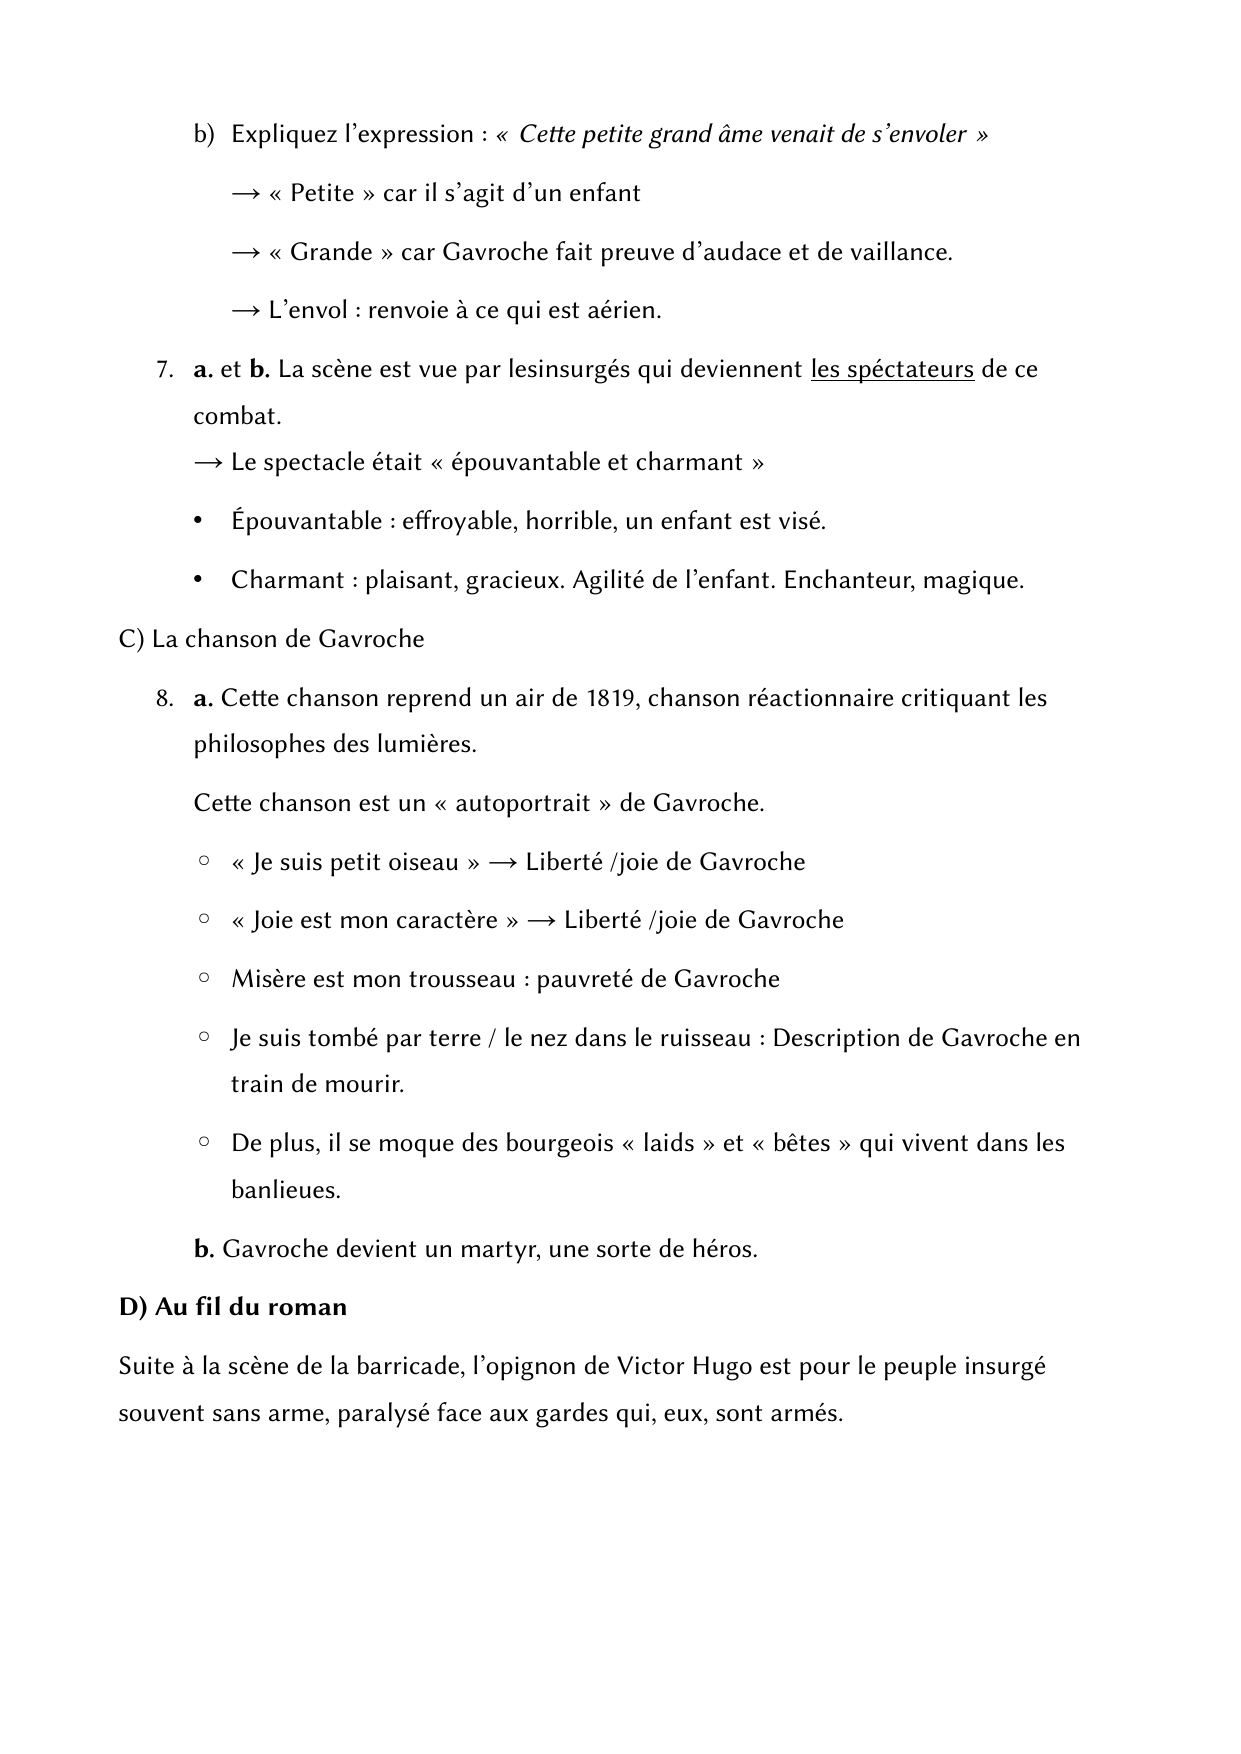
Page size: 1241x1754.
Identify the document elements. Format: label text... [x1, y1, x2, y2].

list → L’envol : renvoie à ce qui est aérien. [193, 295, 1122, 326]
list Expliquez l’expression : « Cette petite grand âme venait de s’envoler » [193, 118, 1122, 149]
list a. et b. La scène est vue par lesinsurgés qui deviennent les spéctateurs de ce combat. → Le spectacle était « épouvantable et charmant » [156, 353, 1122, 477]
list Épouvantable : effroyable, horrible, un enfant est visé. [193, 505, 1122, 536]
list → « Grande » car Gavroche fait preuve d’audace et de vaillance. [193, 236, 1122, 267]
list Misère est mon trousseau : pauvreté de Gavroche [193, 963, 1122, 994]
text C) La chanson de Gavroche [118, 623, 1122, 654]
list Cette chanson est un « autoportrait » de Gavroche. [156, 787, 1122, 818]
list → « Petite » car il s’agit d’un enfant [193, 177, 1122, 208]
list De plus, il se moque des bourgeois « laids » et « bêtes » qui vivent dans les banlieues. [193, 1127, 1122, 1205]
list Charmant : plaisant, gracieux. Agilité de l’enfant. Enchanteur, magique. [193, 564, 1122, 595]
list « Je suis petit oiseau » → Liberté /joie de Gavroche [193, 846, 1122, 877]
list « Joie est mon caractère » → Liberté /joie de Gavroche [193, 904, 1122, 936]
text D) Au fil du roman [118, 1292, 1122, 1322]
list b. Gavroche devient un martyr, une sorte de héros. [156, 1233, 1122, 1264]
list Je suis tombé par terre / le nez dans le ruisseau : Description de Gavroche en train de mourir. [193, 1022, 1122, 1099]
text Suite à la scène de la barricade, l’opignon de Victor Hugo est pour le peuple insurgé souvent sans arme, paralysé face aux gardes qui, eux, sont armés. [118, 1350, 1122, 1428]
list a. Cette chanson reprend un air de 1819, chanson réactionnaire critiquant les philosophes des lumières. [156, 682, 1122, 759]
